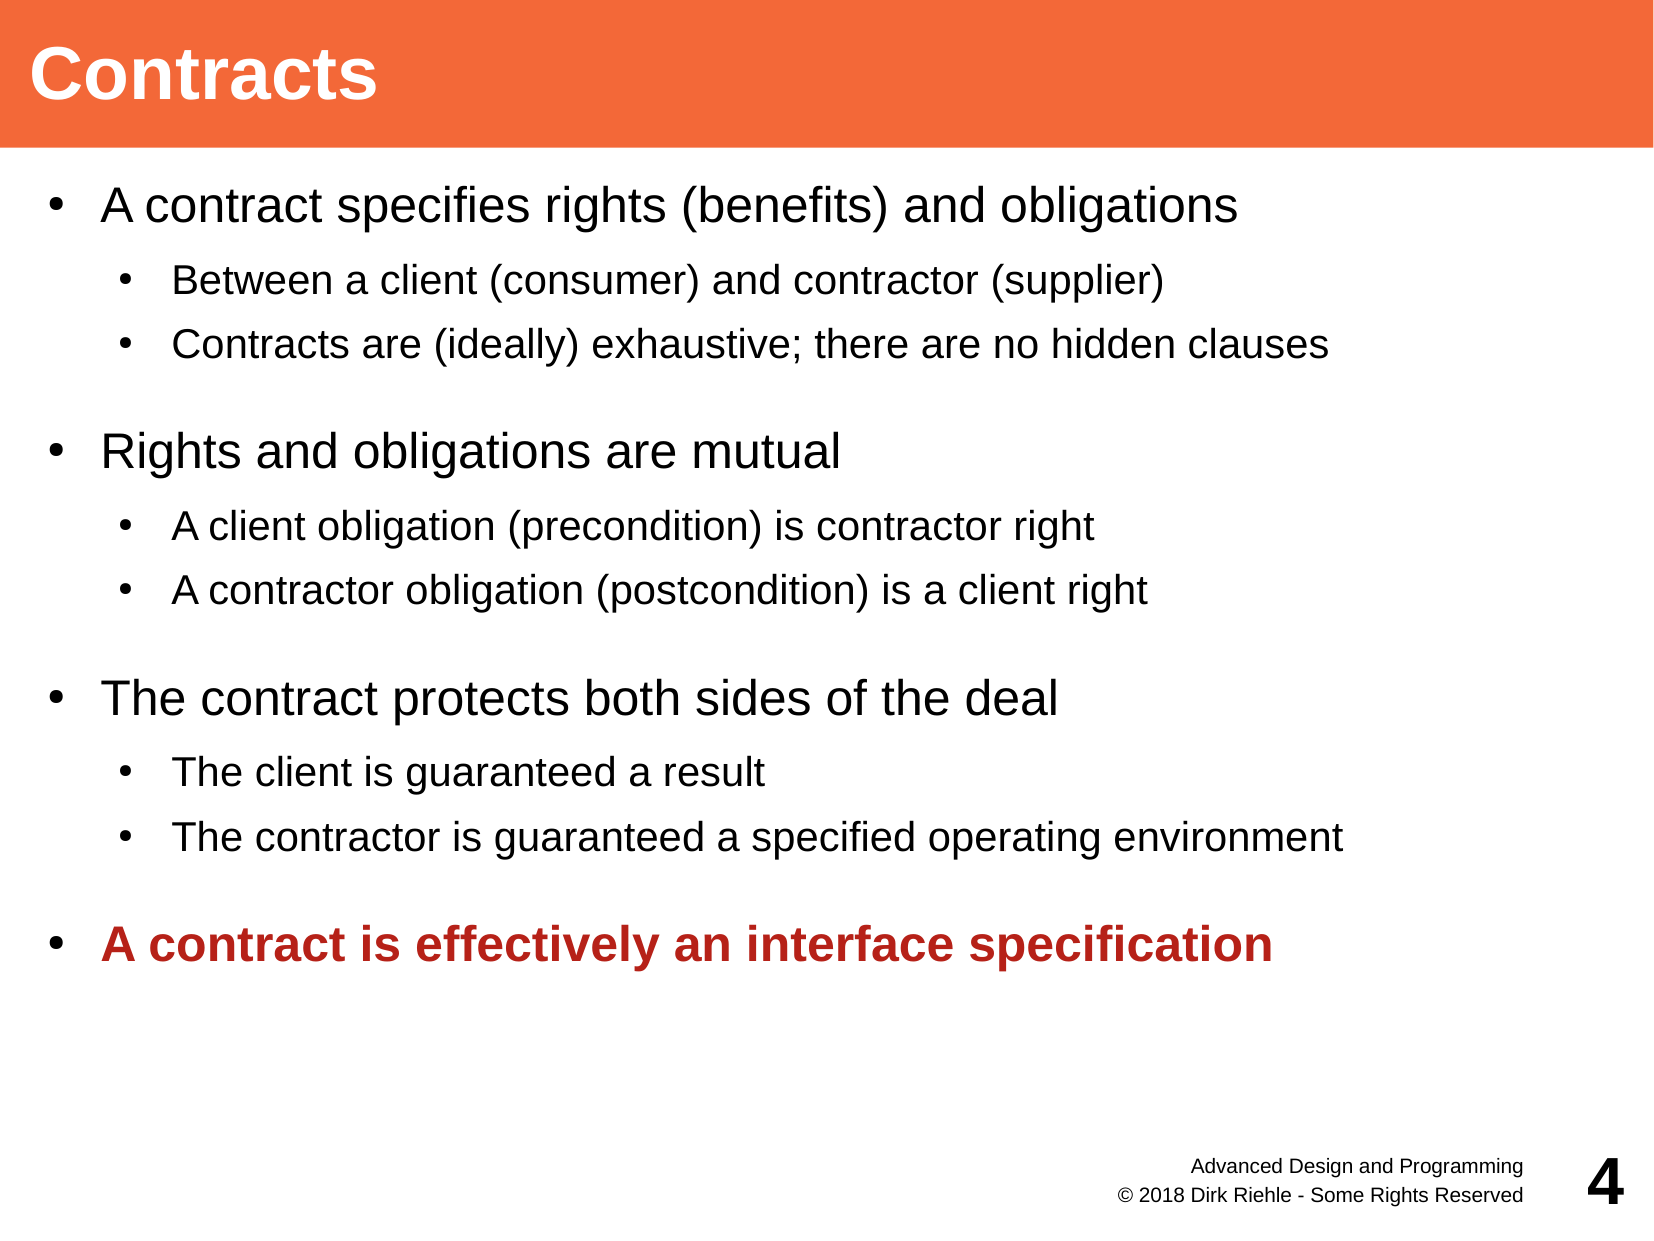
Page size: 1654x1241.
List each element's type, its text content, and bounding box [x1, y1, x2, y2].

list A contract specifies rights (benefits) and obligations Between a client (consumer) and contractor (supplier) Contracts are (ideally) exhaustive; there are no hidden clauses Rights and obligations are mutual A client obligation (precondition) is contractor right A contractor obligation (postcondition) is a client right The contract protects both sides of the deal The client is guaranteed a result The contractor is guaranteed a specified operating environment A contract is effectively an interface specification [29, 177, 1625, 1063]
title Contracts [0, 0, 1654, 148]
